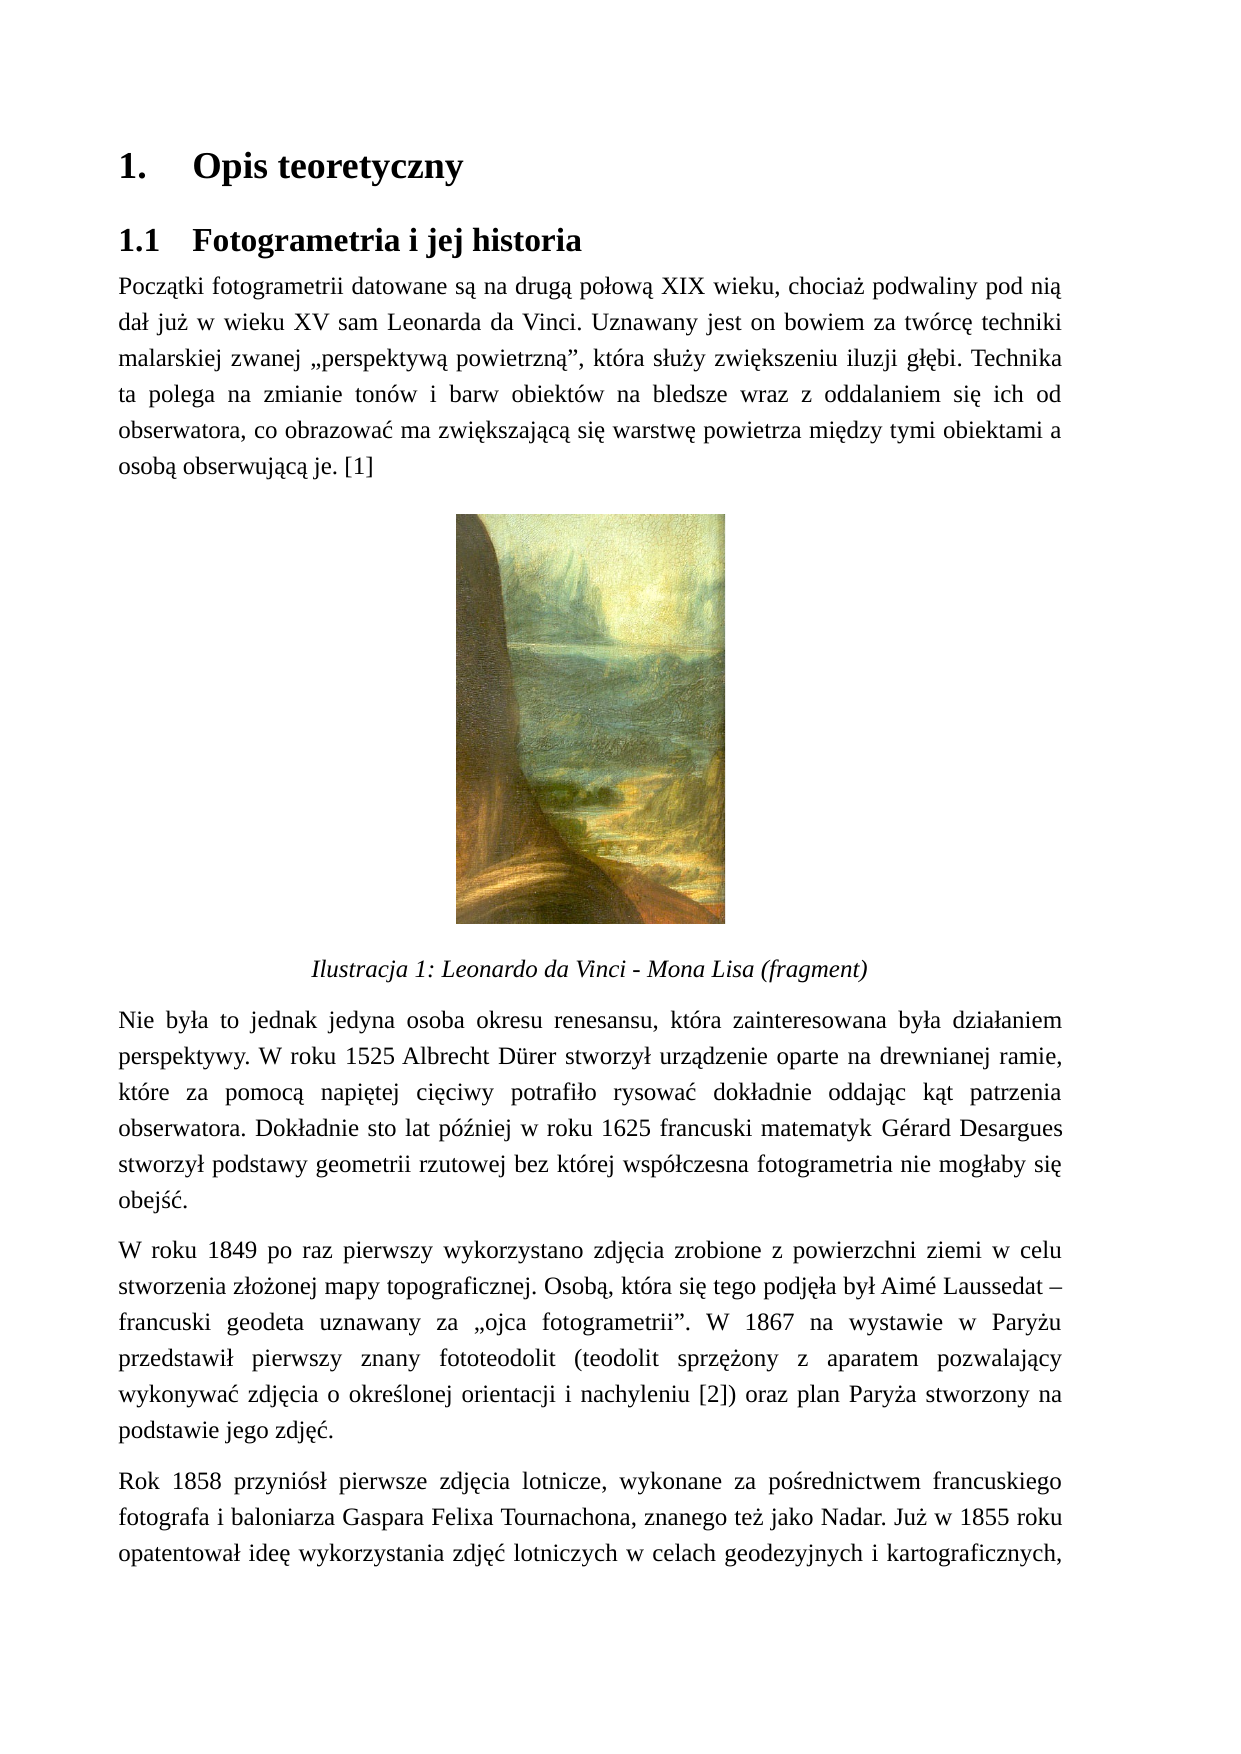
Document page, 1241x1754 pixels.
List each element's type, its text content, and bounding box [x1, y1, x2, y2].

picture [456, 514, 726, 924]
text Początki fotogrametrii datowane są na drugą połową XIX wieku, chociaż podwaliny pod nią dał już w wieku XV sam Leonarda da Vinci. Uznawany jest on bowiem za twórcę techniki malarskiej zwanej „perspektywą powietrzną”, która służy zwiększeniu iluzji głębi. Technika ta polega na zmianie tonów i barw obiektów na bledsze wraz z oddalaniem się ich od obserwatora, co obrazować ma zwiększającą się warstwę powietrza między tymi obiektami a osobą obserwującą je. [1] [118, 271, 1063, 480]
text Nie była to jednak jedyna osoba okresu renesansu, która zainteresowana była działaniem perspektywy. W roku 1525 Albrecht Dürer stworzył urządzenie oparte na drewnianej ramie, które za pomocą napiętej cięciwy potrafiło rysować dokładnie oddając kąt patrzenia obserwatora. Dokładnie sto lat później w roku 1625 francuski matematyk Gérard Desargues stworzył podstawy geometrii rzutowej bez której współczesna fotogrametria nie mogłaby się obejść. [118, 1005, 1063, 1213]
text W roku 1849 po raz pierwszy wykorzystano zdjęcia zrobione z powierzchni ziemi w celu stworzenia złożonej mapy topograficznej. Osobą, która się tego podjęła był Aimé Laussedat – francuski geodeta uznawany za „ojca fotogrametrii”. W 1867 na wystawie w Paryżu przedstawił pierwszy znany fototeodolit (teodolit sprzężony z aparatem pozwalający wykonywać zdjęcia o określonej orientacji i nachyleniu [2]) oraz plan Paryża stworzony na podstawie jego zdjęć. [118, 1236, 1063, 1444]
subtitle Fotogrametria i jej historia [118, 220, 1063, 259]
subtitle Opis teoretyczny [118, 143, 1063, 187]
text Rok 1858 przyniósł pierwsze zdjęcia lotnicze, wykonane za pośrednictwem francuskiego fotografa i baloniarza Gaspara Felixa Tournachona, znanego też jako Nadar. Już w 1855 roku opatentował ideę wykorzystania zdjęć lotniczych w celach geodezyjnych i kartograficznych, [118, 1466, 1063, 1567]
text Ilustracja 1: Leonardo da Vinci - Mona Lisa (fragment) [298, 954, 883, 983]
